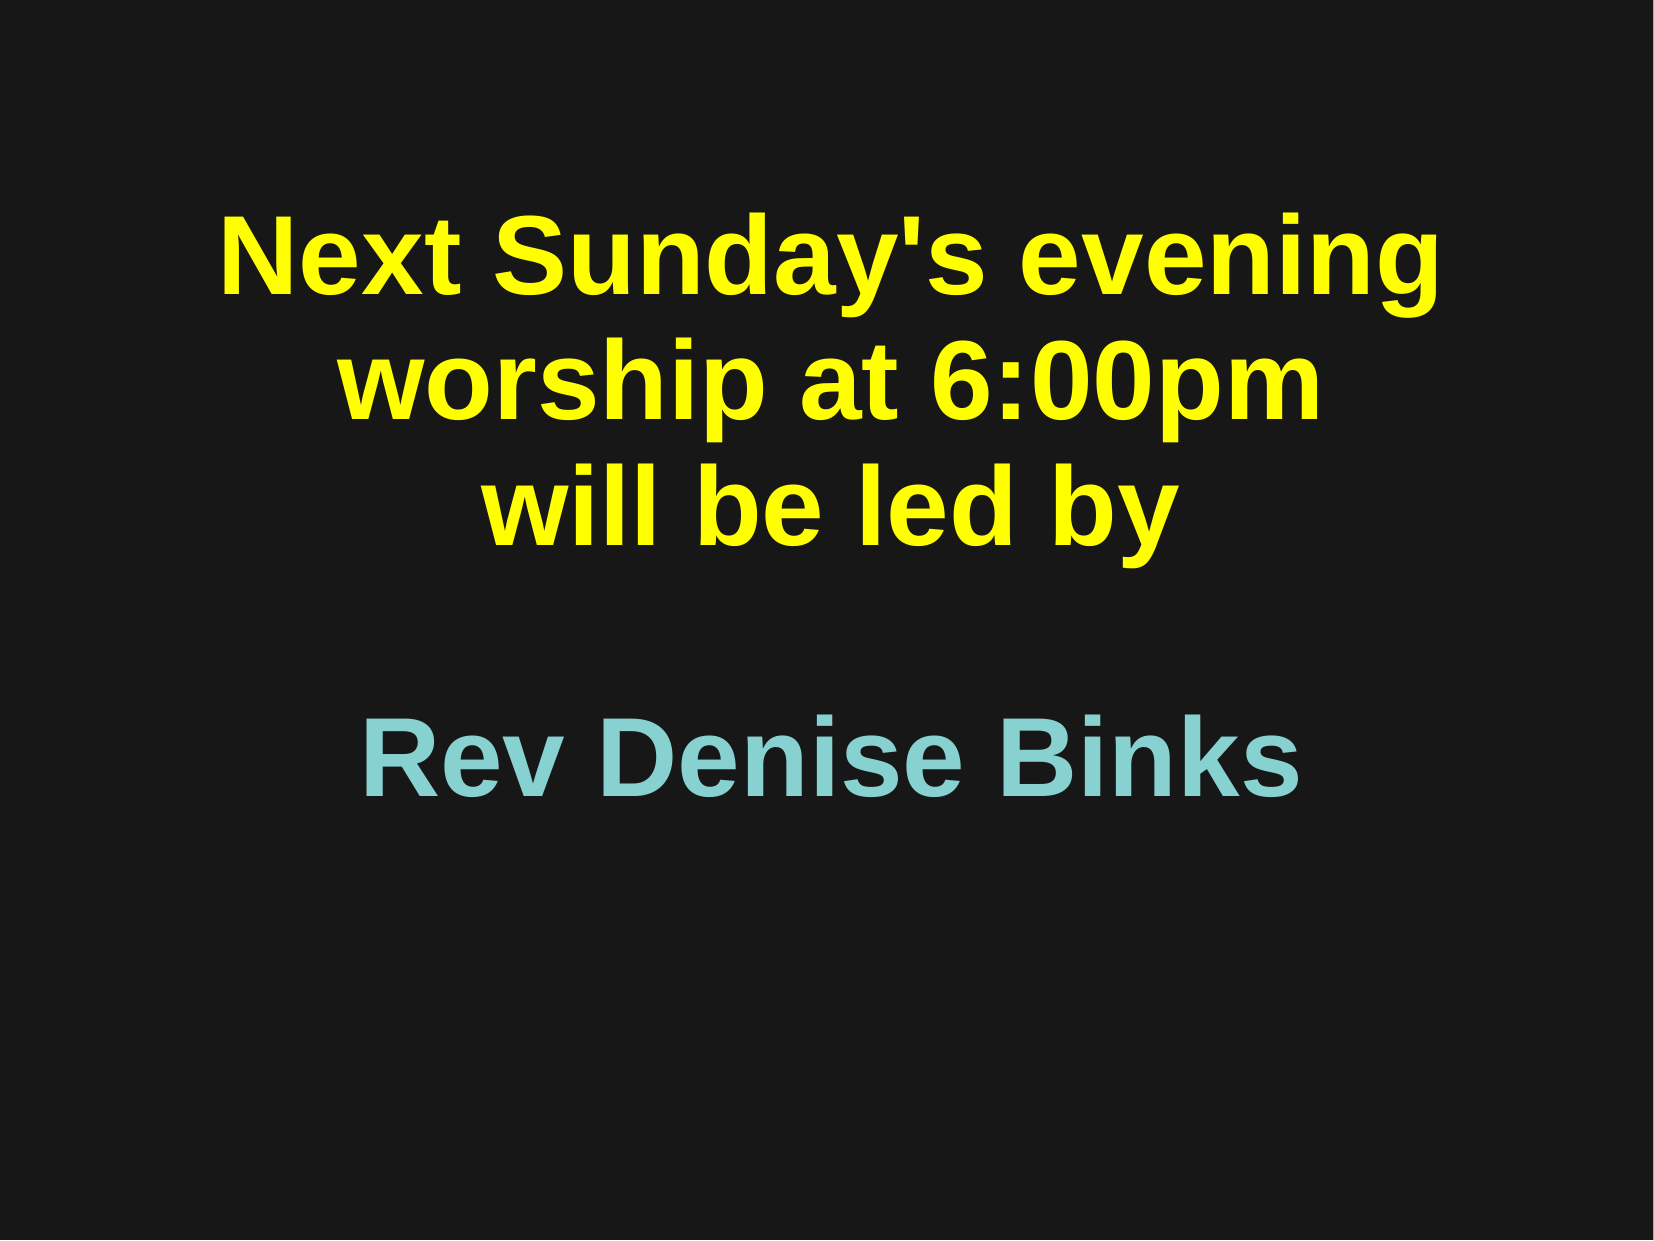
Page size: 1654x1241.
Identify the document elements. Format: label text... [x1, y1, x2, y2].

text_box Next Sunday's evening worship at 6:00pm will be led by Rev Denise Binks [59, 59, 1603, 1179]
